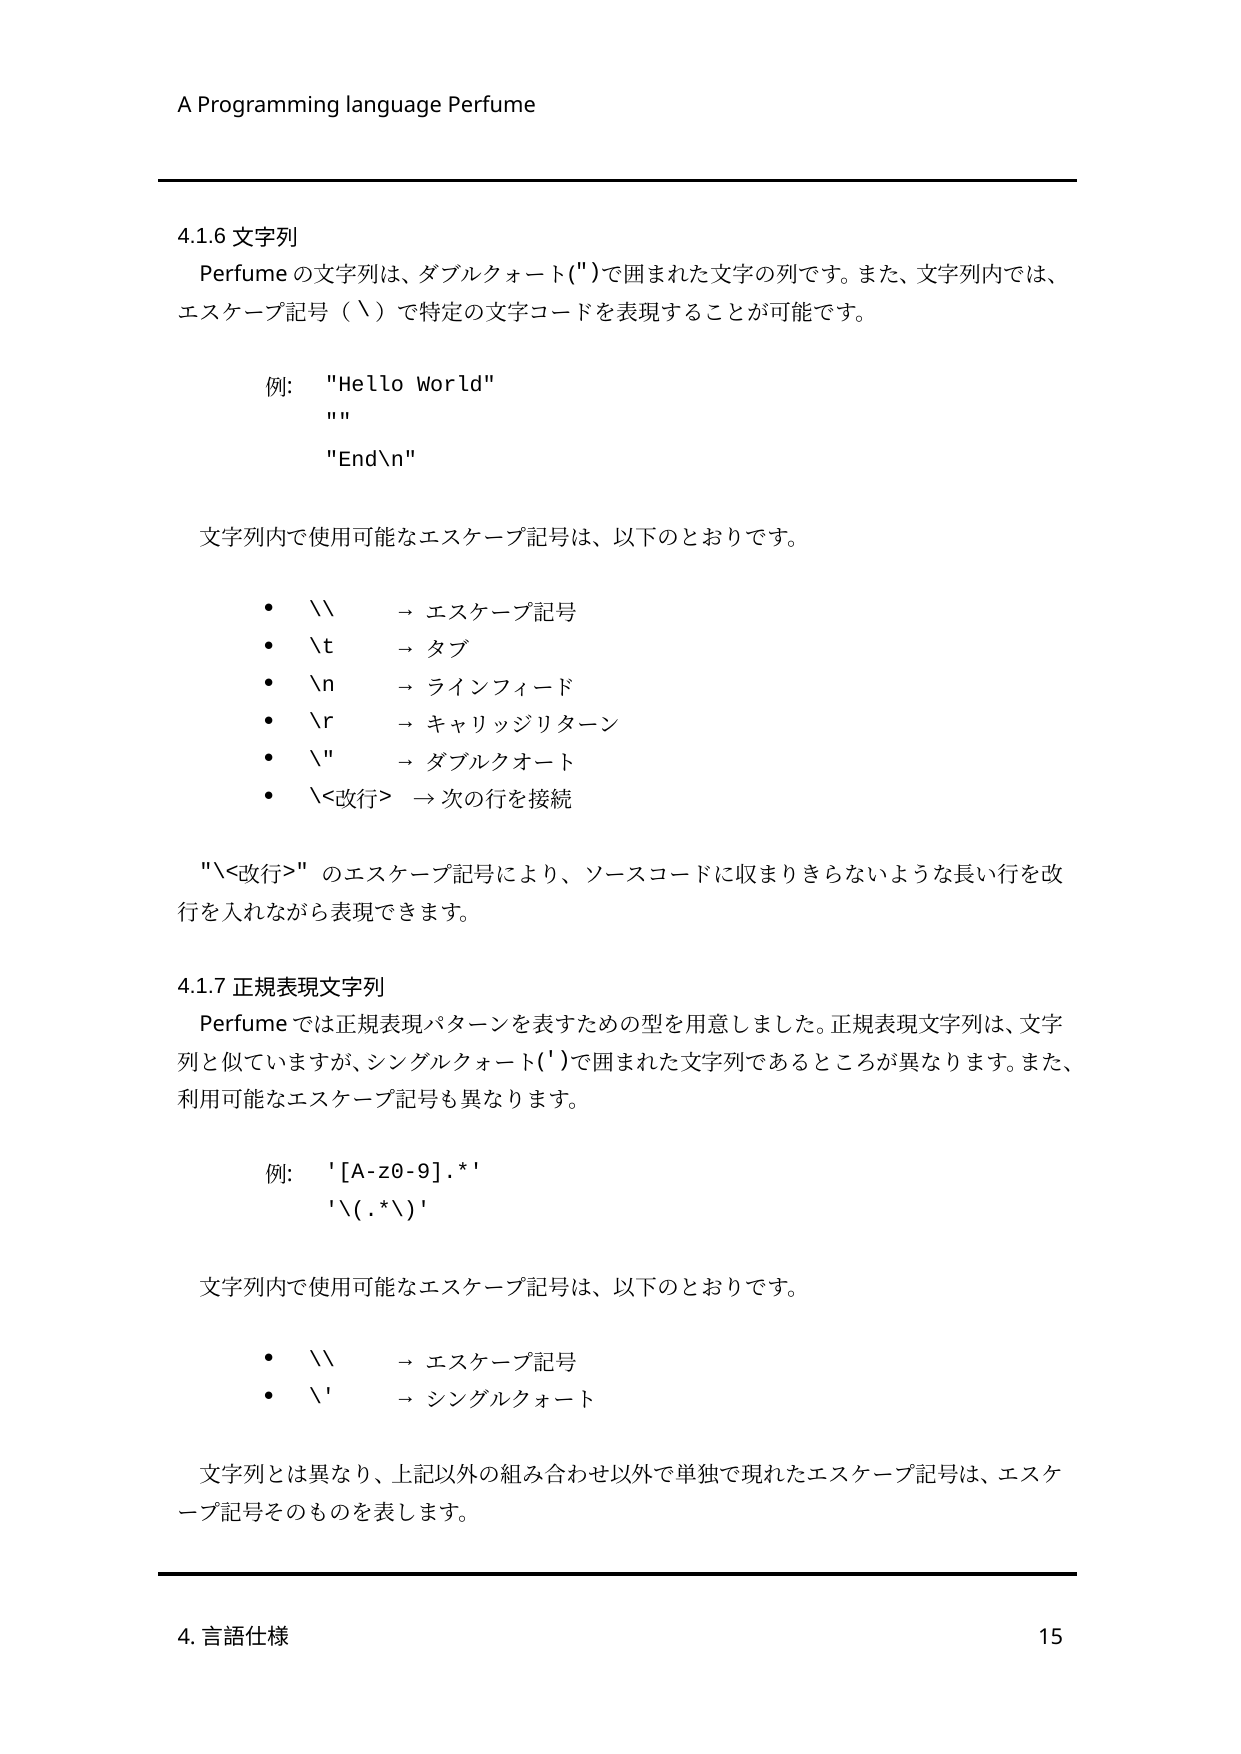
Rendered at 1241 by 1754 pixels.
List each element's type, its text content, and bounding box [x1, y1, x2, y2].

text '\(.*\)' [177, 1192, 1063, 1229]
text Perfumeでは正規表現パターンを表すための型を用意しました。正規表現文字列は、文字列と似ていますが、シングルクォート(')で囲まれた文字列であるところが異なります。また、利用可能なエスケープ記号も異なります。 [177, 1004, 1063, 1117]
list \\ → エスケープ記号 [265, 1342, 1063, 1379]
list \n → ラインフィード [265, 667, 1063, 704]
subtitle 4.1.6 文字列 [177, 217, 1063, 254]
list \t → タブ [265, 629, 1063, 667]
list \\ → エスケープ記号 [265, 592, 1063, 629]
subtitle 4.1.7 正規表現文字列 [177, 967, 1063, 1004]
text 文字列内で使用可能なエスケープ記号は、以下のとおりです。 [177, 1267, 1063, 1304]
list \<改行> → 次の行を接続 [265, 779, 1063, 817]
list \r → キャリッジリターン [265, 704, 1063, 742]
text 文字列内で使用可能なエスケープ記号は、以下のとおりです。 [177, 517, 1063, 554]
text Perfumeの文字列は、ダブルクォート(")で囲まれた文字の列です。また、文字列内では、エスケープ記号（ \ ）で特定の文字コードを表現することが可能です。 [177, 254, 1063, 329]
text "\<改行>" のエスケープ記号により、ソースコードに収まりきらないような長い行を改行を入れながら表現できます。 [177, 854, 1063, 929]
text 例: "Hello World" [177, 367, 1063, 404]
list \' → シングルクォート [265, 1379, 1063, 1417]
text "" [177, 404, 1063, 442]
text "End\n" [177, 442, 1063, 479]
text 文字列とは異なり、上記以外の組み合わせ以外で単独で現れたエスケープ記号は、エスケープ記号そのものを表します。 [177, 1454, 1063, 1529]
list \" → ダブルクオート [265, 742, 1063, 779]
text 例: '[A-z0-9].*' [177, 1154, 1063, 1192]
